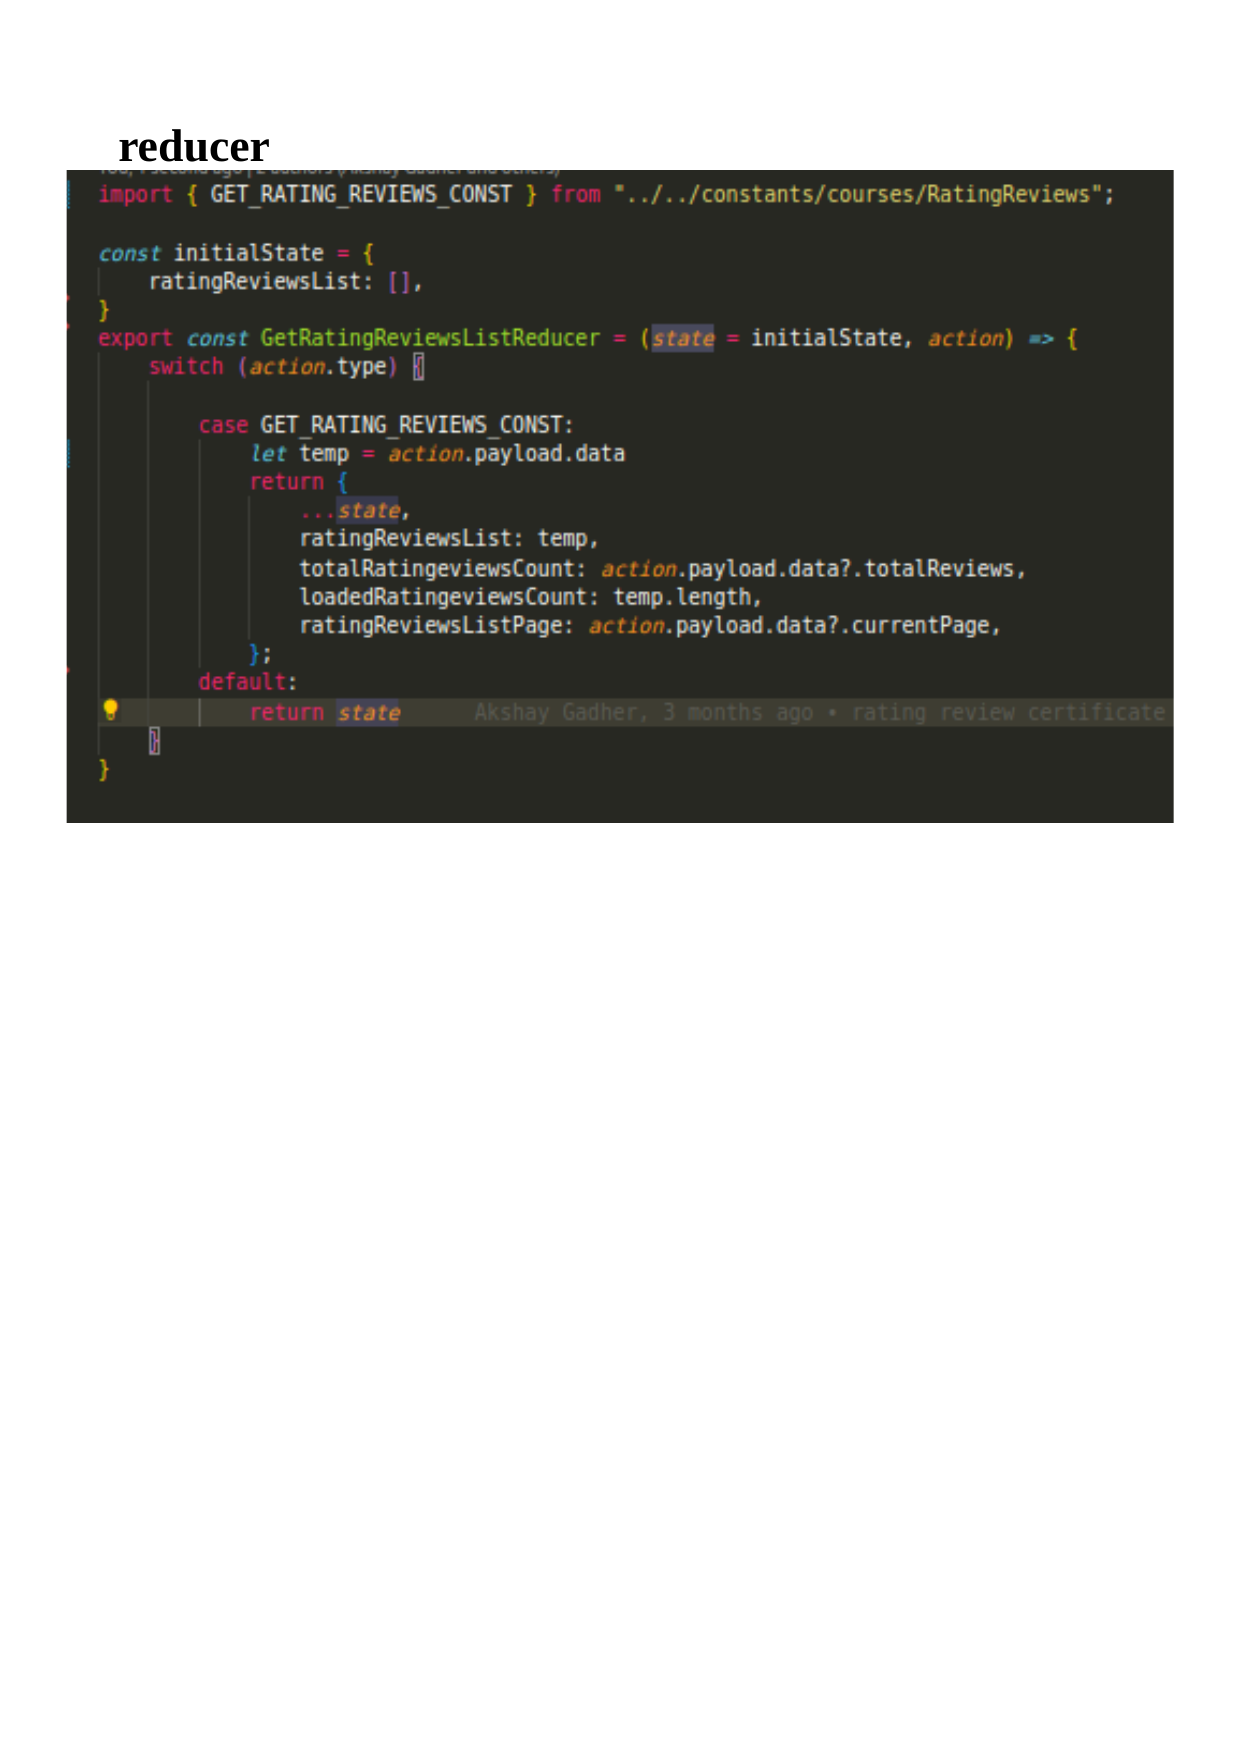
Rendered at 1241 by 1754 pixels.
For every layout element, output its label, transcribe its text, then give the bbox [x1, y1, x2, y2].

picture [66, 170, 1174, 823]
text reducer [118, 118, 1122, 170]
